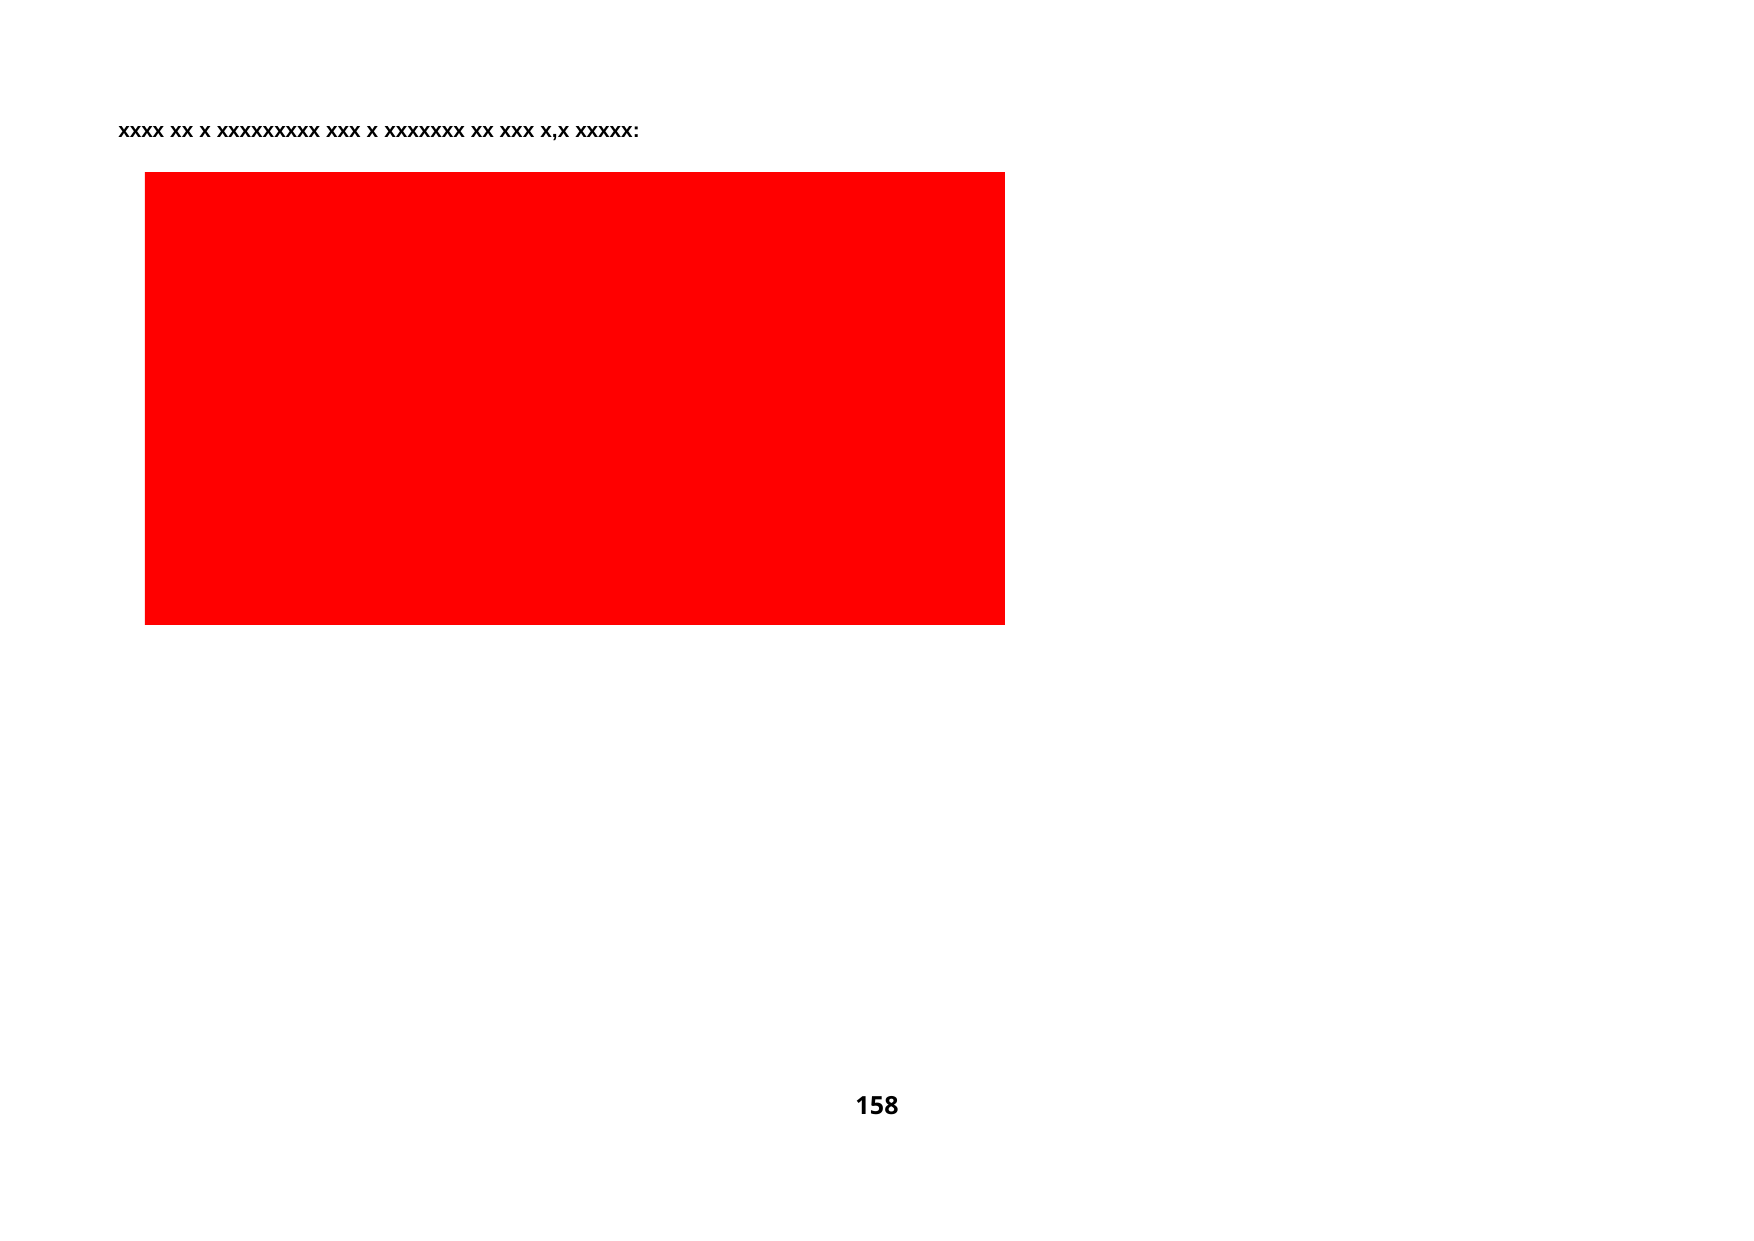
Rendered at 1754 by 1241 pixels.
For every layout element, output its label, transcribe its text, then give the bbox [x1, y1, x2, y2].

text xxxx xx x xxxxxxxxx xxx x xxxxxxx xx xxx x,x xxxxx: [118, 118, 1636, 142]
picture [144, 172, 1005, 625]
